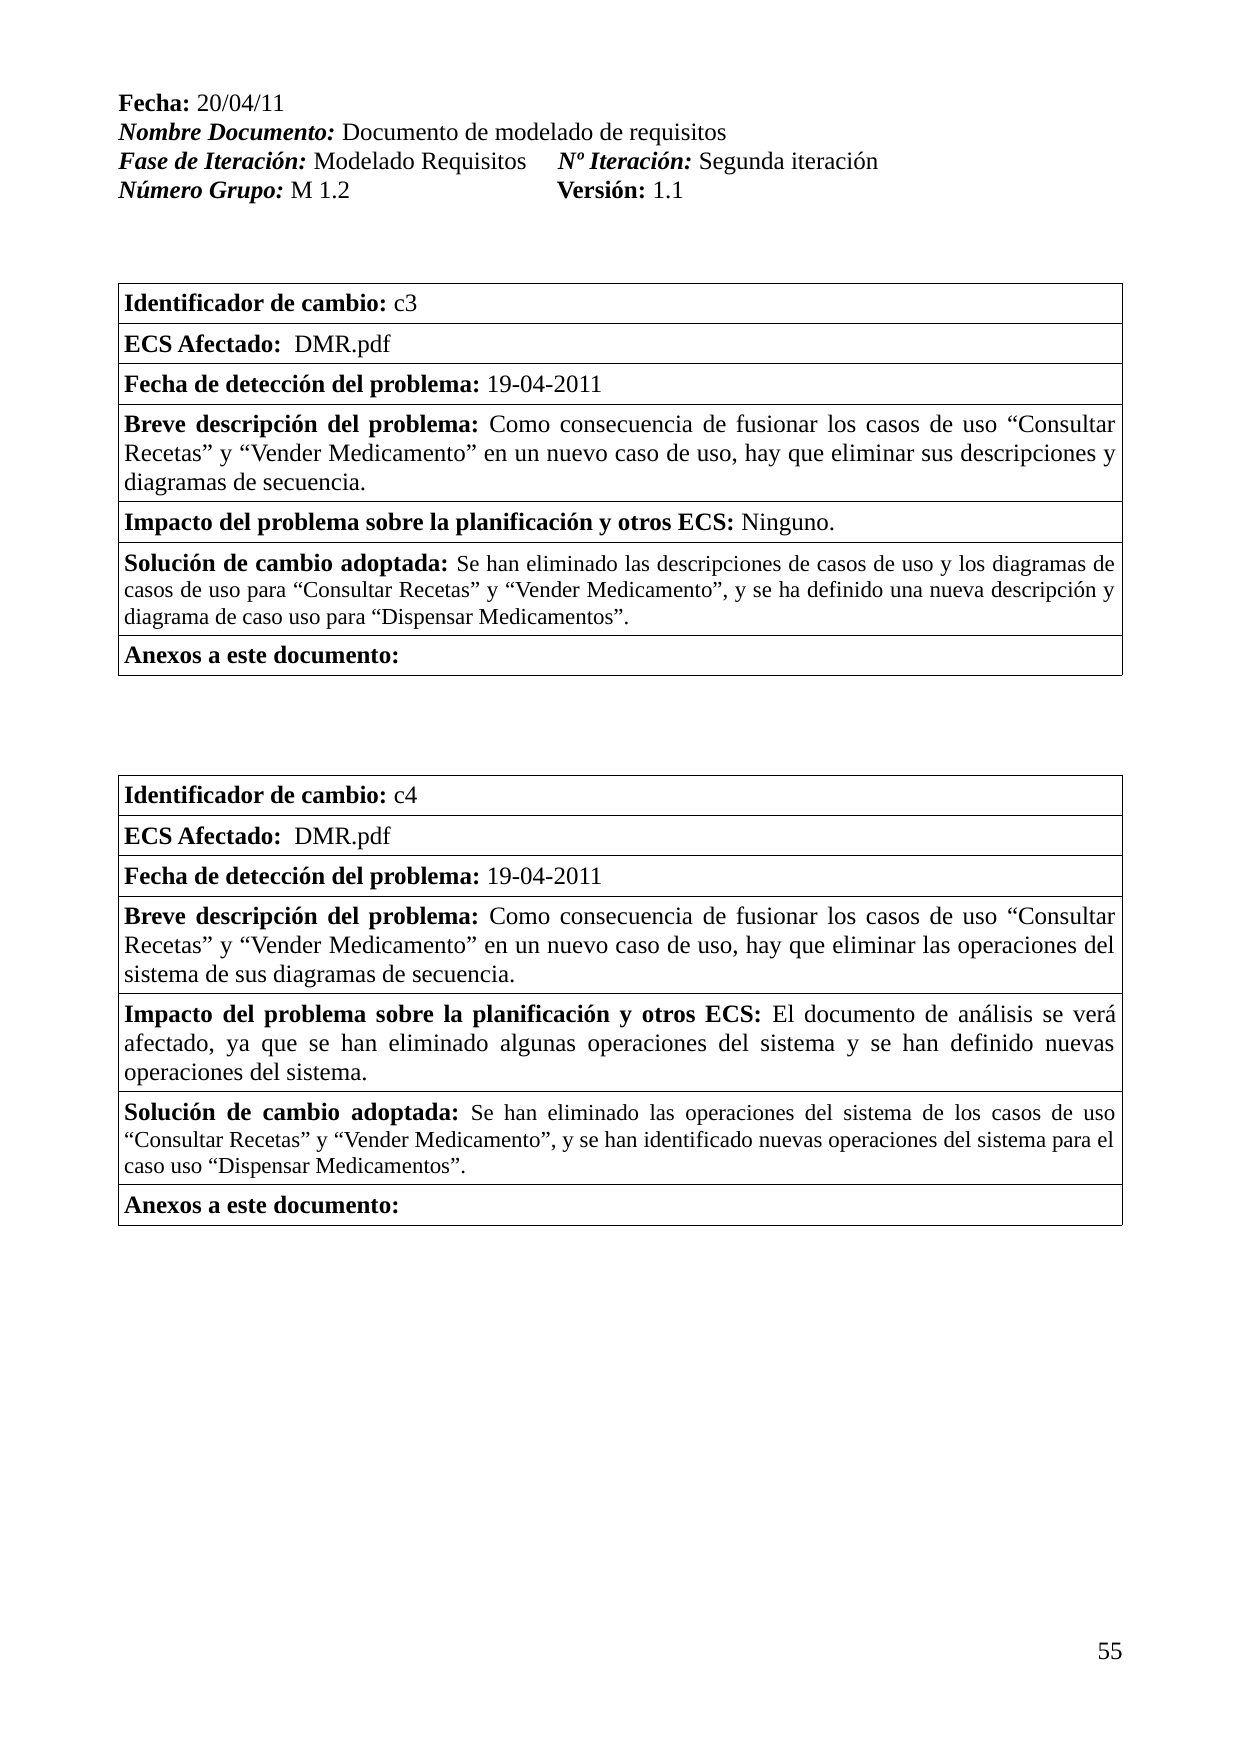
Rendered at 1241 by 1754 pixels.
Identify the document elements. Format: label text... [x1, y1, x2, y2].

table_cell Anexos a este documento: [119, 636, 1122, 675]
table_cell Breve descripción del problema: Como consecuencia de fusionar los casos de uso “Consultar Recetas” y “Vender Medicamento” en un nuevo caso de uso, hay que eliminar sus descripciones y diagramas de secuencia. [119, 405, 1122, 501]
table_cell Anexos a este documento: [119, 1185, 1122, 1224]
table_cell ECS Afectado: DMR.pdf [119, 324, 1122, 363]
table_cell Fecha de detección del problema: 19-04-2011 [119, 856, 1122, 896]
table_cell Breve descripción del problema: Como consecuencia de fusionar los casos de uso “Consultar Recetas” y “Vender Medicamento” en un nuevo caso de uso, hay que eliminar las operaciones del sistema de sus diagramas de secuencia. [119, 897, 1122, 993]
table_cell Solución de cambio adoptada: Se han eliminado las operaciones del sistema de los casos de uso “Consultar Recetas” y “Vender Medicamento”, y se han identificado nuevas operaciones del sistema para el caso uso “Dispensar Medicamentos”. [119, 1092, 1122, 1184]
table_header Identificador de cambio: c3 [119, 284, 1122, 323]
table_cell Impacto del problema sobre la planificación y otros ECS: Ninguno. [119, 502, 1122, 542]
table_cell Impacto del problema sobre la planificación y otros ECS: El documento de análisis se verá afectado, ya que se han eliminado algunas operaciones del sistema y se han definido nuevas operaciones del sistema. [119, 994, 1122, 1091]
table_cell Fecha de detección del problema: 19-04-2011 [119, 364, 1122, 404]
table_header Identificador de cambio: c4 [119, 776, 1122, 815]
table_cell Solución de cambio adoptada: Se han eliminado las descripciones de casos de uso y los diagramas de casos de uso para “Consultar Recetas” y “Vender Medicamento”, y se ha definido una nueva descripción y diagrama de caso uso para “Dispensar Medicamentos”. [119, 543, 1122, 635]
table_cell ECS Afectado: DMR.pdf [119, 816, 1122, 855]
